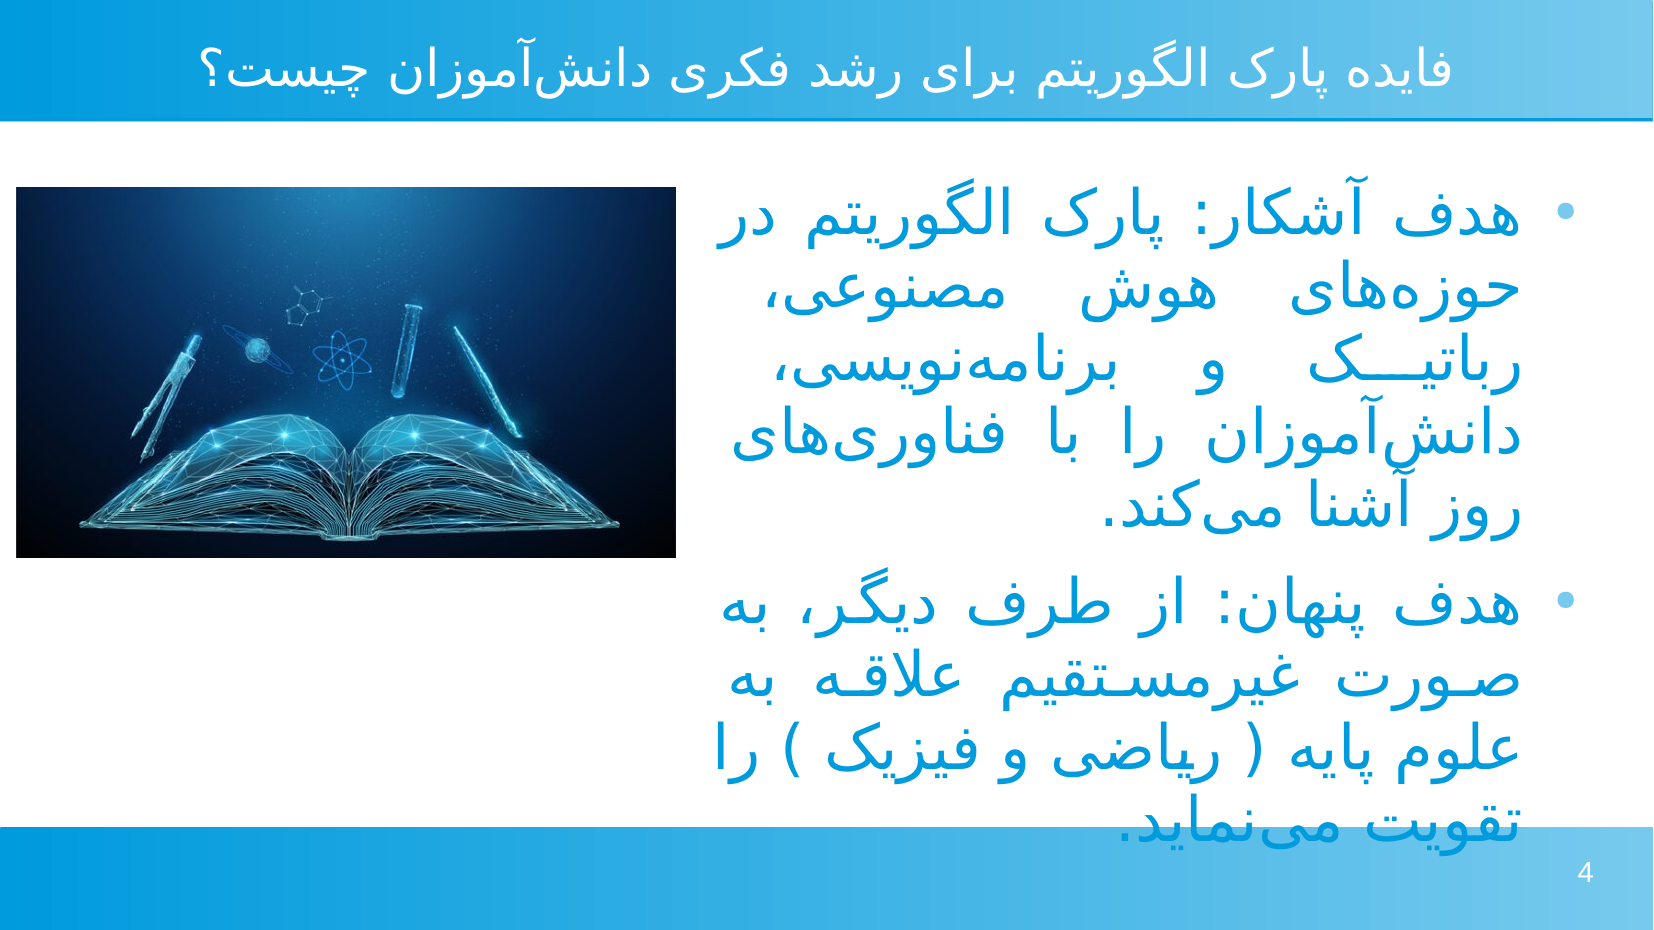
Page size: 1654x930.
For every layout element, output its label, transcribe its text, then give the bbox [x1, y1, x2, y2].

title فایده پارک الگوریتم برای رشد فکری دانش‌آموزان چیست؟ [58, 0, 1594, 144]
picture [16, 187, 676, 558]
list هدف آشکار: پارک الگوریتم در حوزه‌های هوش مصنوعی، رباتیک و برنامه‌نویسی، دانش‌آموزان را با فناوری‌های روز آشنا می‌کند. هدف پنهان: از طرف دیگر، به صورت غیرمستقیم علاقه به علوم پایه ( ریاضی و فیزیک ) را تقویت می‌نماید. [712, 177, 1595, 768]
